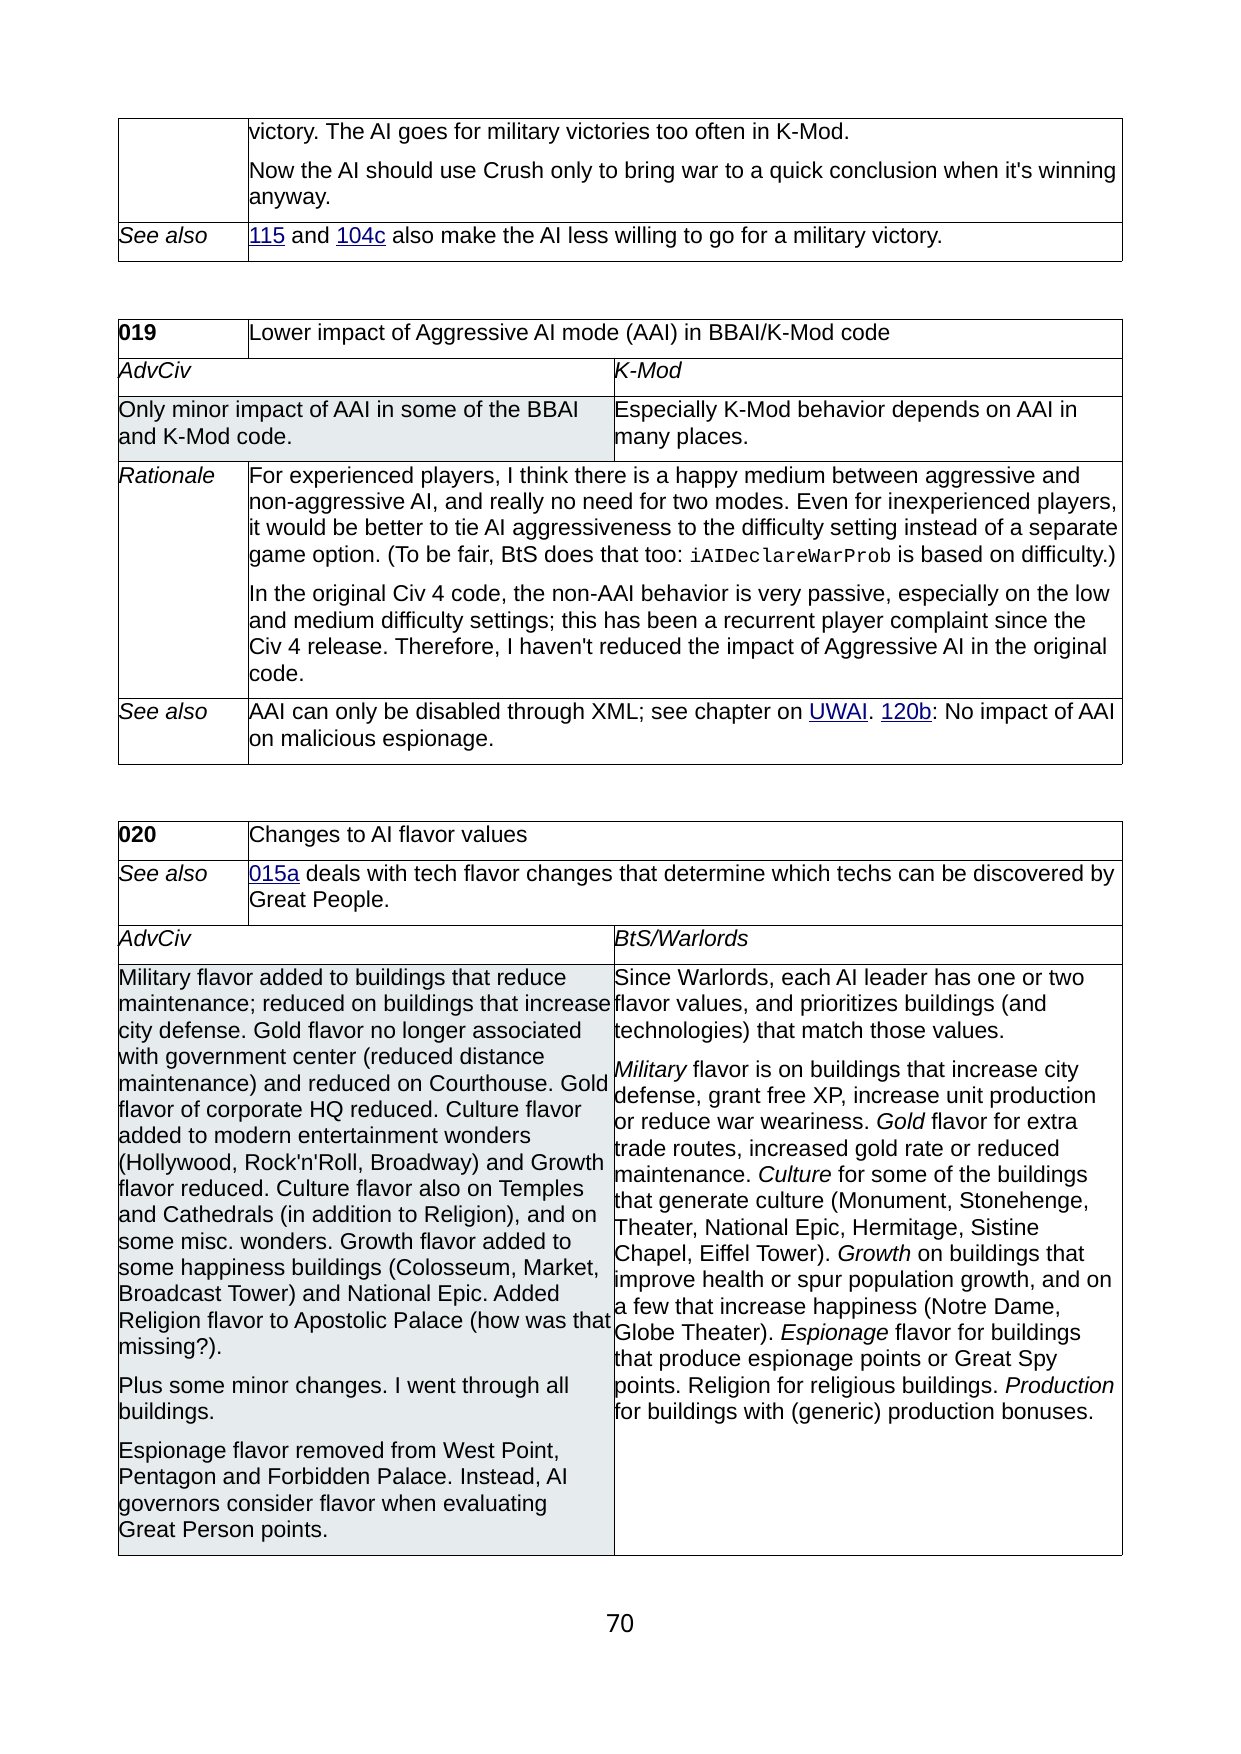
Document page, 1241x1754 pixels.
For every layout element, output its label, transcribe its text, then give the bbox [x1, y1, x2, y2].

table_cell Military flavor added to buildings that reduce maintenance; reduced on buildings that increase city defense. Gold flavor no longer associated with government center (reduced distance maintenance) and reduced on Courthouse. Gold flavor of corporate HQ reduced. Culture flavor added to modern entertainment wonders (Hollywood, Rock'n'Roll, Broadway) and Growth flavor reduced. Culture flavor also on Temples and Cathedrals (in addition to Religion), and on some misc. wonders. Growth flavor added to some happiness buildings (Colosseum, Market, Broadcast Tower) and National Epic. Added Religion flavor to Apostolic Palace (how was that missing?). Plus some minor changes. I went through all buildings. Espionage flavor removed from West Point, Pentagon and Forbidden Palace. Instead, AI governors consider flavor when evaluating Great Person points. [119, 965, 614, 1555]
table_cell See also [119, 861, 248, 925]
table_cell Only minor impact of AAI in some of the BBAI and K-Mod code. [119, 397, 614, 461]
table_cell 015a deals with tech flavor changes that determine which techs can be discovered by Great People. [249, 861, 1122, 925]
table_cell 115 and 104c also make the AI less willing to go for a military victory. [249, 223, 1122, 261]
table_header Changes to AI flavor values [249, 822, 1122, 860]
table_cell See also [119, 223, 248, 261]
table_header 020 [119, 822, 248, 860]
table_header Lower impact of Aggressive AI mode (AAI) in BBAI/K-Mod code [249, 320, 1122, 357]
table_cell K-Mod [615, 359, 1122, 396]
table_cell AAI can only be disabled through XML; see chapter on UWAI. 120b: No impact of AAI on malicious espionage. [249, 699, 1122, 763]
table_cell victory. The AI goes for military victories too often in K-Mod. Now the AI should use Crush only to bring war to a quick conclusion when it's winning anyway. [249, 119, 1122, 222]
table_header 019 [119, 320, 248, 357]
table_cell AdvCiv [119, 359, 614, 396]
table_cell Especially K-Mod behavior depends on AAI in many places. [615, 397, 1122, 461]
table_cell See also [119, 699, 248, 763]
table_cell Rationale [119, 462, 248, 698]
table_cell AdvCiv [119, 926, 614, 964]
table_cell [119, 119, 248, 222]
table_cell Since Warlords, each AI leader has one or two flavor values, and prioritizes buildings (and technologies) that match those values. Military flavor is on buildings that increase city defense, grant free XP, increase unit production or reduce war weariness. Gold flavor for extra trade routes, increased gold rate or reduced maintenance. Culture for some of the buildings that generate culture (Monument, Stonehenge, Theater, National Epic, Hermitage, Sistine Chapel, Eiffel Tower). Growth on buildings that improve health or spur population growth, and on a few that increase happiness (Notre Dame, Globe Theater). Espionage flavor for buildings that produce espionage points or Great Spy points. Religion for religious buildings. Production for buildings with (generic) production bonuses. [615, 965, 1122, 1555]
table_cell BtS/Warlords [615, 926, 1122, 964]
table_cell For experienced players, I think there is a happy medium between aggressive and non-aggressive AI, and really no need for two modes. Even for inexperienced players, it would be better to tie AI aggressiveness to the difficulty setting instead of a separate game option. (To be fair, BtS does that too: iAIDeclareWarProb is based on difficulty.) In the original Civ 4 code, the non-AAI behavior is very passive, especially on the low and medium difficulty settings; this has been a recurrent player complaint since the Civ 4 release. Therefore, I haven't reduced the impact of Aggressive AI in the original code. [249, 462, 1122, 698]
